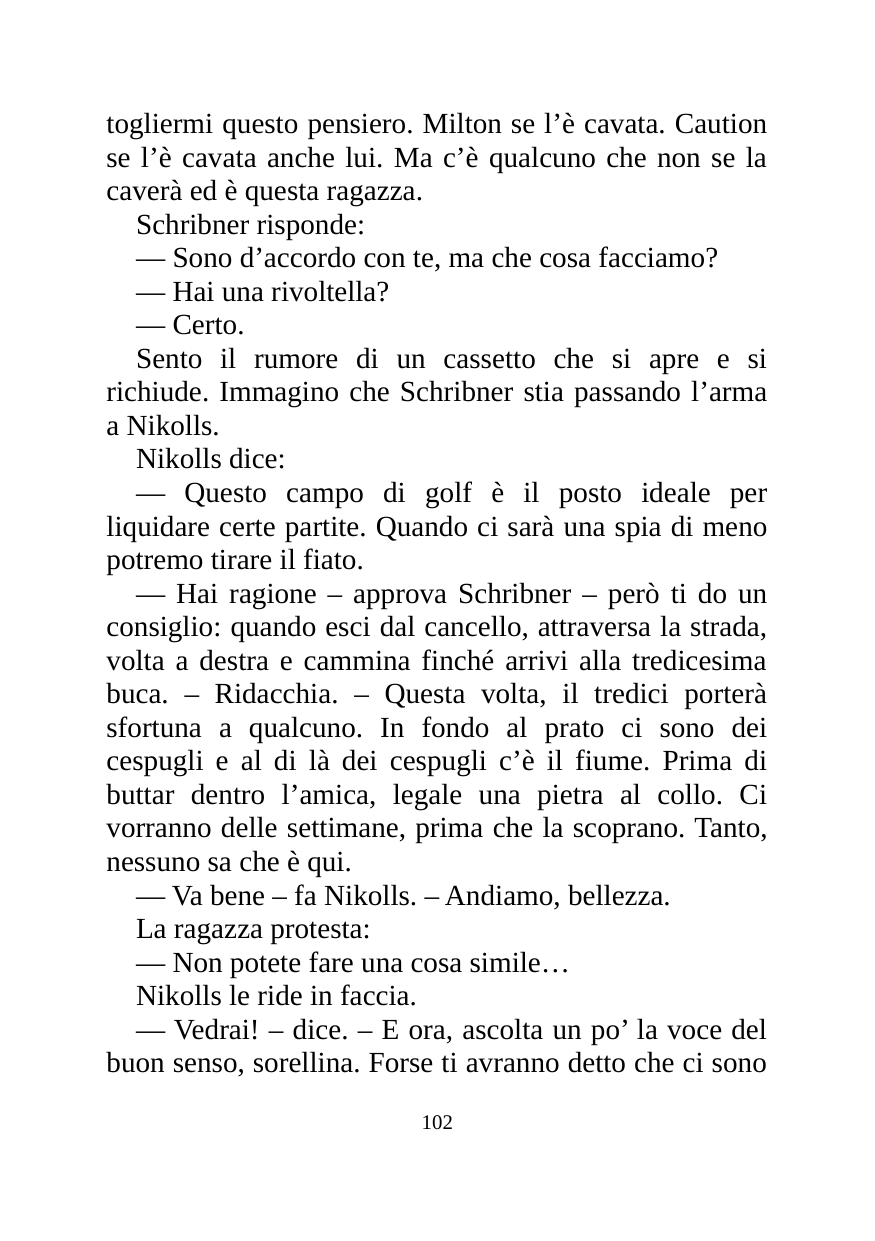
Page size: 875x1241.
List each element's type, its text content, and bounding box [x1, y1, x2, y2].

text Nikolls dice: [106, 442, 768, 475]
text — Non potete fare una cosa simile… [106, 945, 768, 978]
text Nikolls le ride in faccia. [106, 978, 768, 1012]
text — Va bene – fa Nikolls. – Andiamo, bellezza. [106, 878, 768, 911]
text Schribner risponde: [106, 207, 768, 240]
text La ragazza protesta: [106, 911, 768, 945]
text — Vedrai! – dice. – E ora, ascolta un po’ la voce del buon senso, sorellina. Forse ti avranno detto che ci sono [106, 1012, 768, 1079]
text — Hai ragione – approva Schribner – però ti do un consiglio: quando esci dal cancello, attraversa la strada, volta a destra e cammina finché arrivi alla tredicesima buca. – Ridacchia. – Questa volta, il tredici porterà sfortuna a qualcuno. In fondo al prato ci sono dei cespugli e al di là dei cespugli c’è il fiume. Prima di buttar dentro l’amica, legale una pietra al collo. Ci vorranno delle settimane, prima che la scoprano. Tanto, nessuno sa che è qui. [106, 576, 768, 878]
text — Sono d’accordo con te, ma che cosa facciamo? [106, 240, 768, 274]
text Sento il rumore di un cassetto che si apre e si richiude. Immagino che Schribner stia passando l’arma a Nikolls. [106, 341, 768, 442]
text — Certo. [106, 307, 768, 341]
text — Questo campo di golf è il posto ideale per liquidare certe partite. Quando ci sarà una spia di meno potremo tirare il fiato. [106, 475, 768, 576]
text togliermi questo pensiero. Milton se l’è cavata. Caution se l’è cavata anche lui. Ma c’è qualcuno che non se la caverà ed è questa ragazza. [106, 106, 768, 207]
text — Hai una rivoltella? [106, 274, 768, 307]
